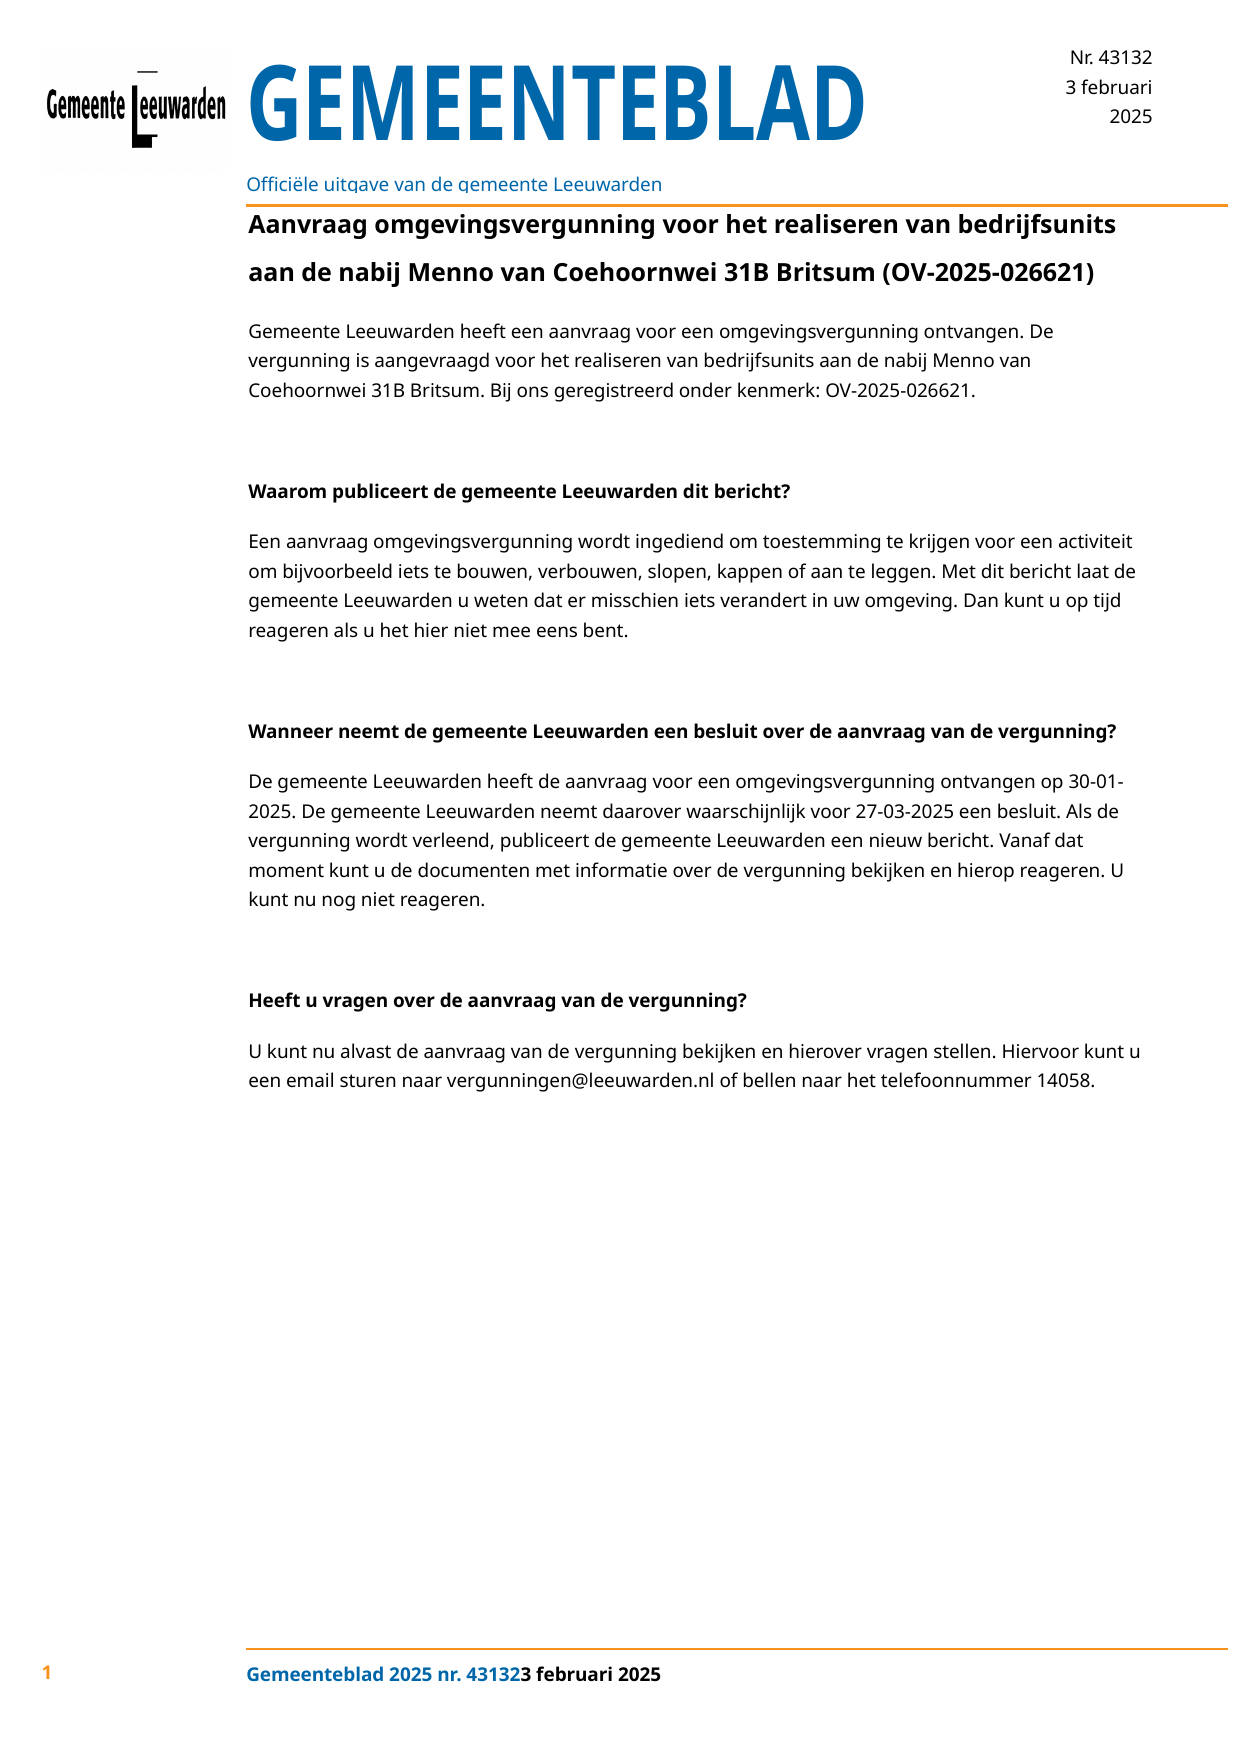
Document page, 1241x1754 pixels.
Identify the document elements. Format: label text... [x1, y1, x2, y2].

text Wanneer neemt de gemeente Leeuwarden een besluit over de aanvraag van de vergunning? [248, 718, 1152, 744]
text Waarom publiceert de gemeente Leeuwarden dit bericht? [248, 478, 1152, 504]
text Aanvraag omgevingsvergunning voor het realiseren van bedrijfsunits aan de nabij Menno van Coehoornwei 31B Britsum (OV-2025-026621) [248, 207, 1152, 288]
text Gemeente Leeuwarden heeft een aanvraag voor een omgevingsvergunning ontvangen. De vergunning is aangevraagd voor het realiseren van bedrijfsunits aan de nabij Menno van Coehoornwei 31B Britsum. Bij ons geregistreerd onder kenmerk: OV-2025-026621. [248, 318, 1152, 403]
text Heeft u vragen over de aanvraag van de vergunning? [248, 987, 1152, 1013]
text De gemeente Leeuwarden heeft de aanvraag voor een omgevingsvergunning ontvangen op 30-01-2025. De gemeente Leeuwarden neemt daarover waarschijnlijk voor 27-03-2025 een besluit. Als de vergunning wordt verleend, publiceert de gemeente Leeuwarden een nieuw bericht. Vanaf dat moment kunt u de documenten met informatie over de vergunning bekijken en hierop reageren. U kunt nu nog niet reageren. [248, 768, 1152, 912]
text U kunt nu alvast de aanvraag van de vergunning bekijken en hierover vragen stellen. Hiervoor kunt u een email sturen naar vergunningen@leeuwarden.nl of bellen naar het telefoonnummer 14058. [248, 1038, 1152, 1093]
text Een aanvraag omgevingsvergunning wordt ingediend om toestemming te krijgen voor een activiteit om bijvoorbeeld iets te bouwen, verbouwen, slopen, kappen of aan te leggen. Met dit bericht laat de gemeente Leeuwarden u weten dat er misschien iets verandert in uw omgeving. Dan kunt u op tijd reageren als u het hier niet mee eens bent. [248, 528, 1152, 643]
picture [41, 47, 231, 172]
